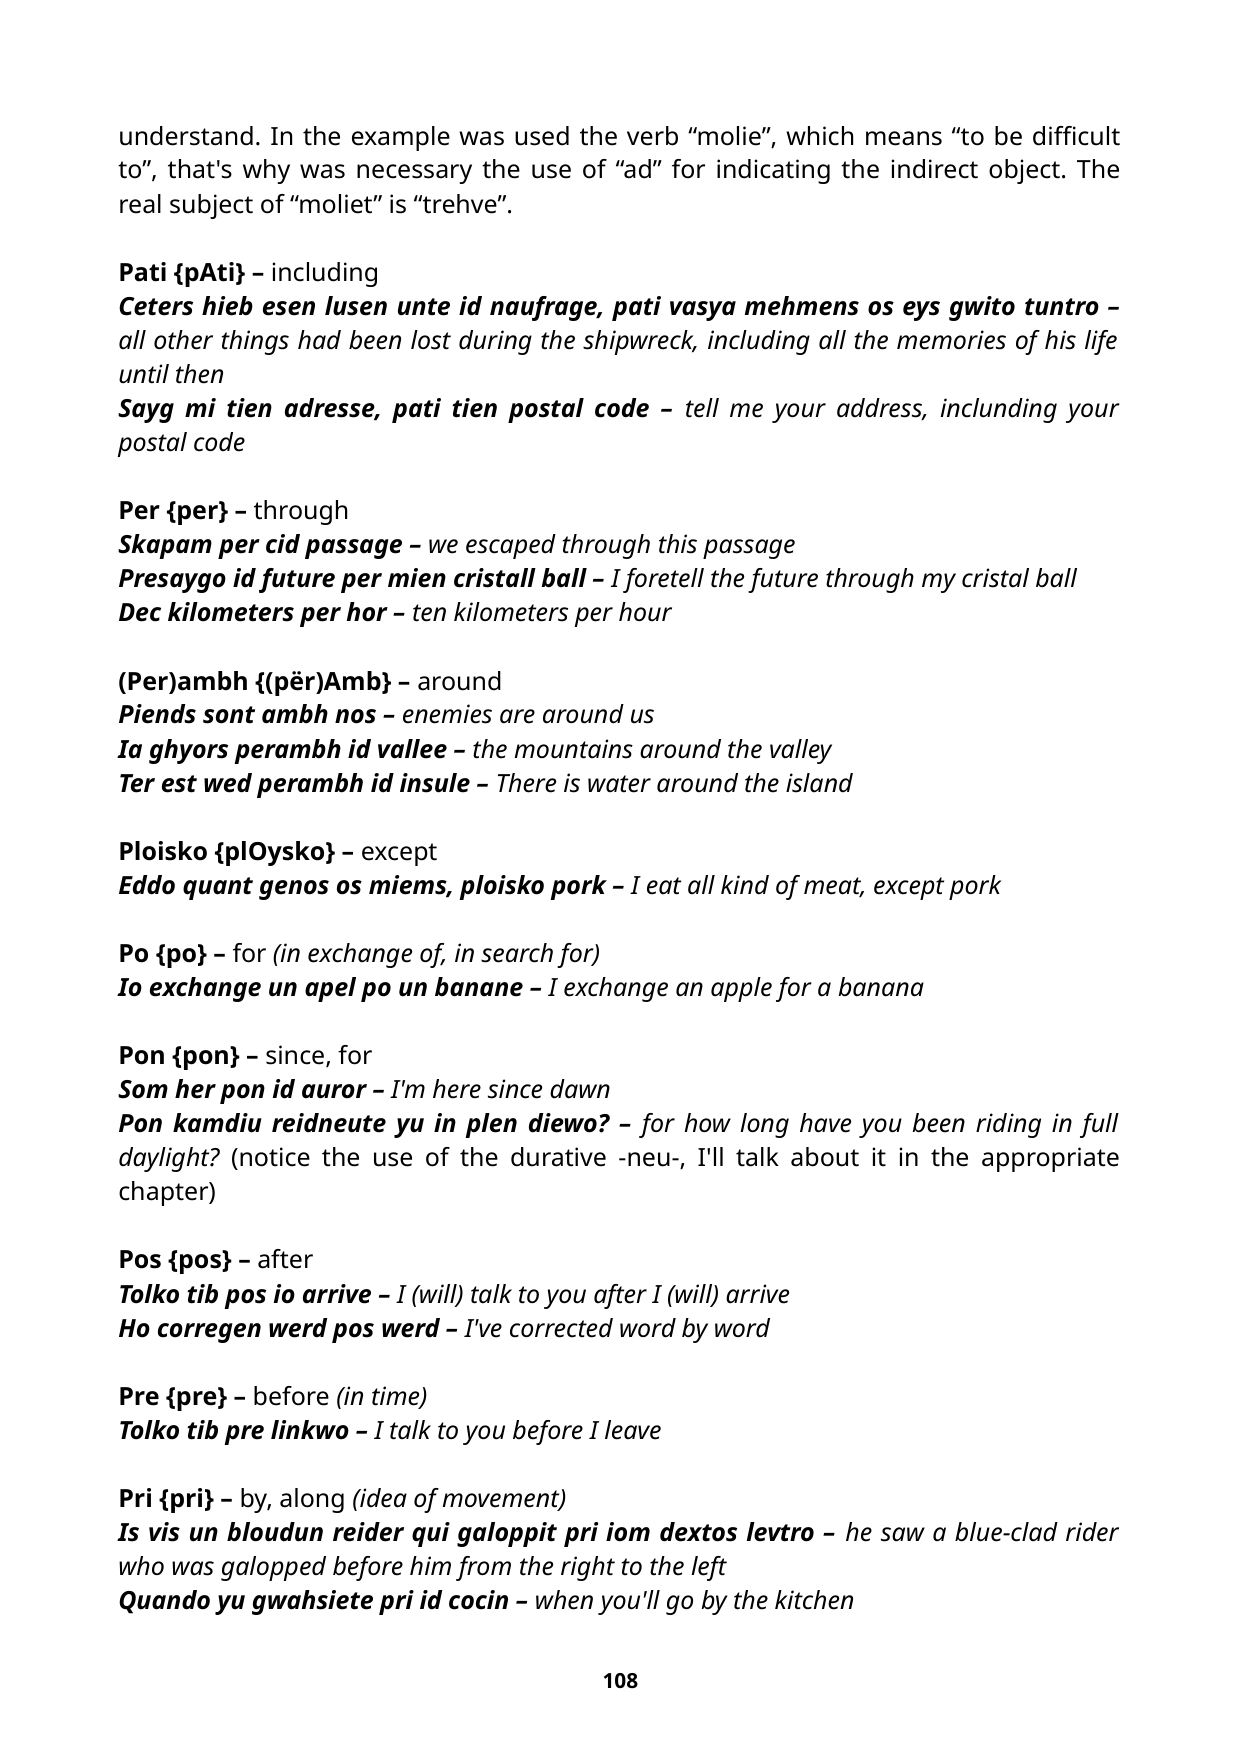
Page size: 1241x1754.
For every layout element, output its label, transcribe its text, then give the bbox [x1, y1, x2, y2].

text Pon kamdiu reidneute yu in plen diewo? – for how long have you been riding in full daylight? (notice the use of the durative -neu-, I'll talk about it in the appropriate chapter) [118, 1106, 1122, 1208]
text Per {per} – through [118, 493, 1122, 527]
text Pon {pon} – since, for [118, 1038, 1122, 1072]
text (Per)ambh {(për)Amb} – around [118, 663, 1122, 697]
text understand. In the example was used the verb “molie”, which means “to be difficult to”, that's why was necessary the use of “ad” for indicating the indirect object. The real subject of “moliet” is “trehve”. [118, 118, 1122, 220]
text Pati {pAti} – including [118, 254, 1122, 288]
text Som her pon id auror – I'm here since dawn [118, 1072, 1122, 1106]
text Quando yu gwahsiete pri id cocin – when you'll go by the kitchen [118, 1583, 1122, 1617]
text Tolko tib pos io arrive – I (will) talk to you after I (will) arrive [118, 1276, 1122, 1310]
text Ceters hieb esen lusen unte id naufrage, pati vasya mehmens os eys gwito tuntro – all other things had been lost during the shipwreck, including all the memories of his life until then [118, 288, 1122, 391]
text Is vis un bloudun reider qui galoppit pri iom dextos levtro – he saw a blue-clad rider who was galopped before him from the right to the left [118, 1515, 1122, 1583]
text Piends sont ambh nos – enemies are around us [118, 697, 1122, 731]
text Ploisko {plOysko} – except [118, 833, 1122, 867]
text Ho corregen werd pos werd – I've corrected word by word [118, 1310, 1122, 1344]
text Io exchange un apel po un banane – I exchange an apple for a banana [118, 970, 1122, 1004]
text Presaygo id future per mien cristall ball – I foretell the future through my cristal ball [118, 561, 1122, 595]
text Tolko tib pre linkwo – I talk to you before I leave [118, 1412, 1122, 1447]
text Dec kilometers per hor – ten kilometers per hour [118, 595, 1122, 629]
text Pre {pre} – before (in time) [118, 1378, 1122, 1412]
text Ter est wed perambh id insule – There is water around the island [118, 765, 1122, 799]
text Skapam per cid passage – we escaped through this passage [118, 527, 1122, 561]
text Pri {pri} – by, along (idea of movement) [118, 1481, 1122, 1515]
text Ia ghyors perambh id vallee – the mountains around the valley [118, 731, 1122, 765]
text Sayg mi tien adresse, pati tien postal code – tell me your address, inclunding your postal code [118, 391, 1122, 459]
text Pos {pos} – after [118, 1242, 1122, 1276]
text Eddo quant genos os miems, ploisko pork – I eat all kind of meat, except pork [118, 867, 1122, 902]
text Po {po} – for (in exchange of, in search for) [118, 936, 1122, 970]
